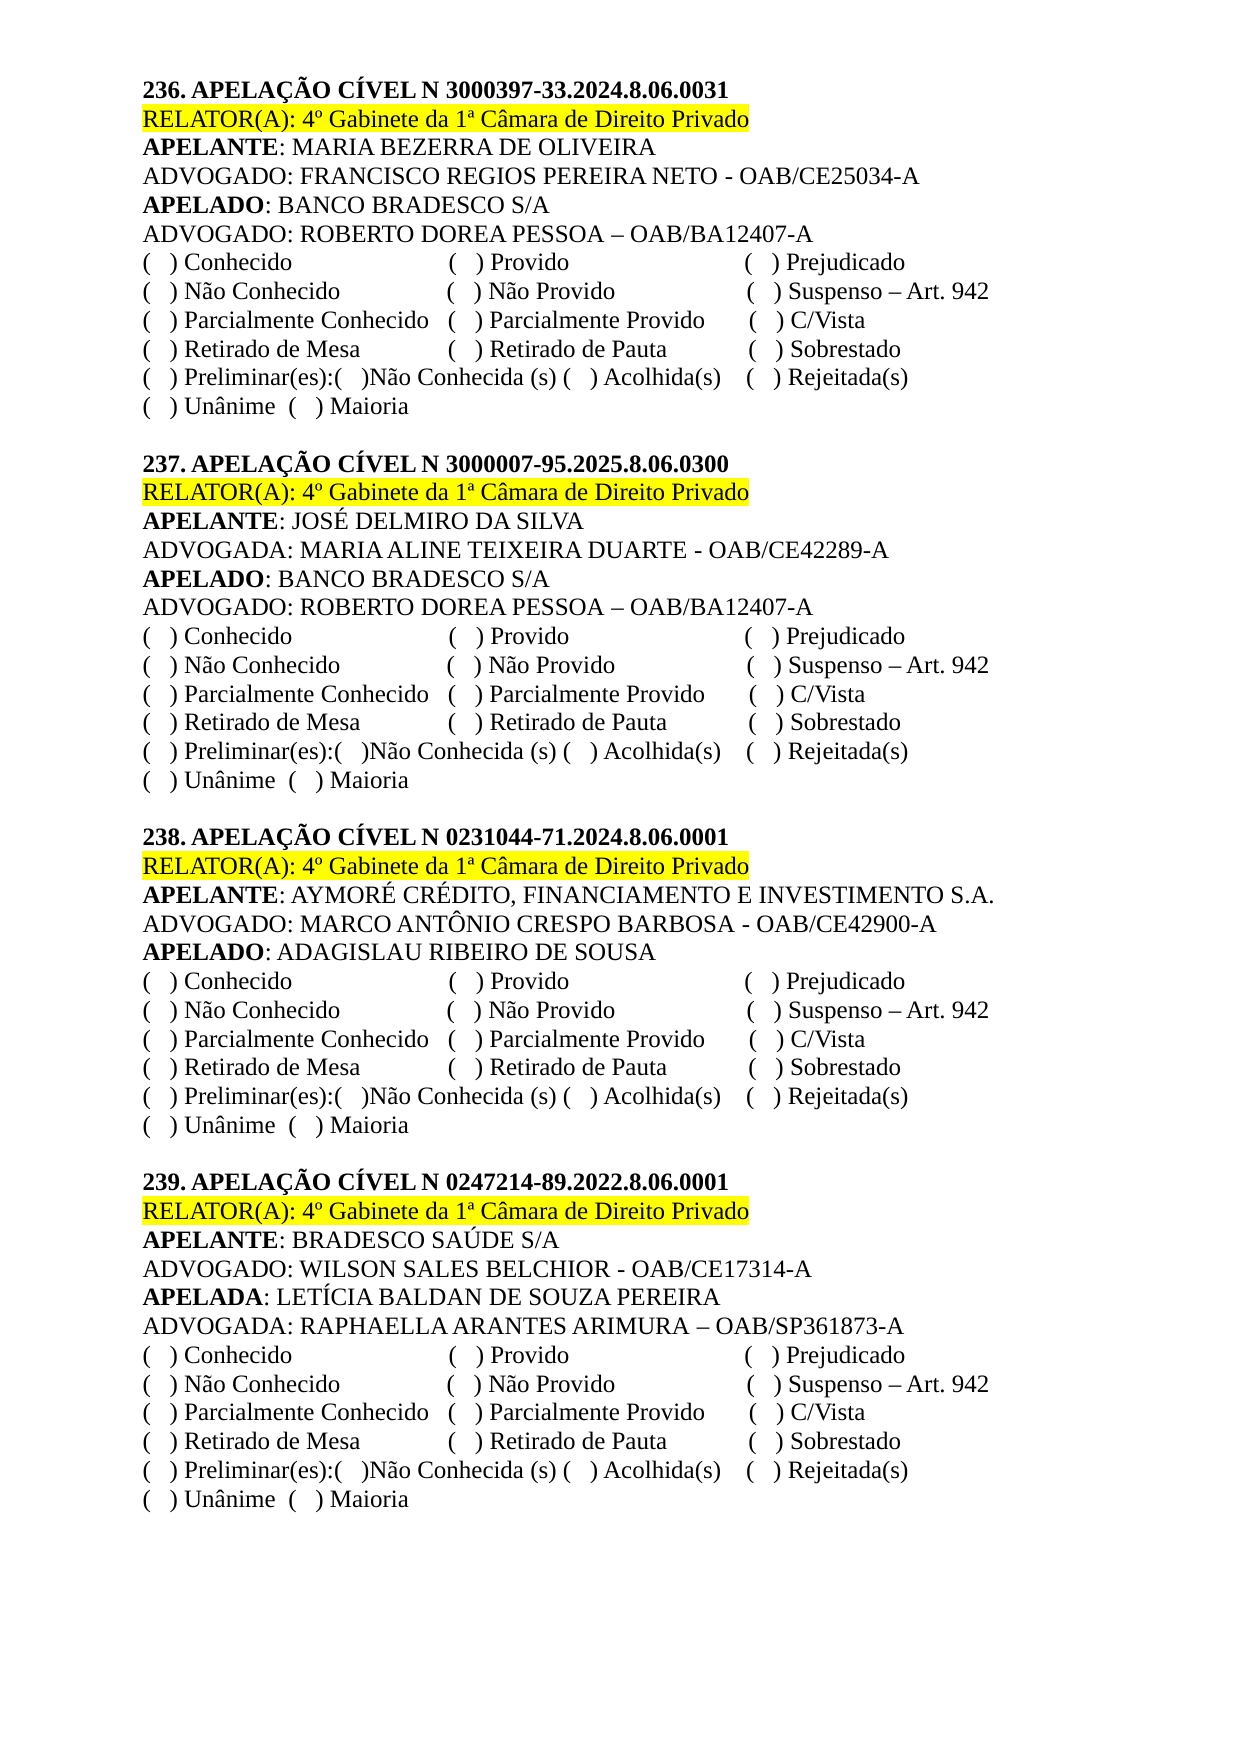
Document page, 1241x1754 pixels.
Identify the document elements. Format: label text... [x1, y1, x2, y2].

text ( ) Preliminar(es):( )Não Conhecida (s) ( ) Acolhida(s) ( ) Rejeitada(s) [142, 362, 1158, 391]
text ( ) Não Conhecido ( ) Não Provido ( ) Suspenso – Art. 942 [142, 1369, 1158, 1397]
text ( ) Retirado de Mesa ( ) Retirado de Pauta ( ) Sobrestado [142, 334, 1158, 362]
text ( ) Conhecido ( ) Provido ( ) Prejudicado [142, 966, 1141, 995]
text ( ) Parcialmente Conhecido ( ) Parcialmente Provido ( ) C/Vista [142, 1024, 1158, 1052]
text ( ) Não Conhecido ( ) Não Provido ( ) Suspenso – Art. 942 [142, 995, 1158, 1024]
text ( ) Retirado de Mesa ( ) Retirado de Pauta ( ) Sobrestado [142, 1052, 1158, 1081]
text ( ) Unânime ( ) Maioria 238. APELAÇÃO CÍVEL N 0231044-71.2024.8.06.0001 RELATOR(A): 4º Gabinete da 1ª Câmara de Direito Privado APELANTE: AYMORÉ CRÉDITO, FINANCIAMENTO E INVESTIMENTO S.A. ADVOGADO: MARCO ANTÔNIO CRESPO BARBOSA - OAB/CE42900-A APELADO: ADAGISLAU RIBEIRO DE SOUSA [142, 765, 1141, 966]
text ( ) Unânime ( ) Maioria 237. APELAÇÃO CÍVEL N 3000007-95.2025.8.06.0300 RELATOR(A): 4º Gabinete da 1ª Câmara de Direito Privado APELANTE: JOSÉ DELMIRO DA SILVA ADVOGADA: MARIA ALINE TEIXEIRA DUARTE - OAB/CE42289-A APELADO: BANCO BRADESCO S/A ADVOGADO: ROBERTO DOREA PESSOA – OAB/BA12407-A [142, 391, 1141, 621]
text ( ) Parcialmente Conhecido ( ) Parcialmente Provido ( ) C/Vista [142, 679, 1158, 707]
text ( ) Preliminar(es):( )Não Conhecida (s) ( ) Acolhida(s) ( ) Rejeitada(s) [142, 1455, 1158, 1484]
text ( ) Unânime ( ) Maioria [142, 1484, 1141, 1570]
text 236. APELAÇÃO CÍVEL N 3000397-33.2024.8.06.0031 RELATOR(A): 4º Gabinete da 1ª Câmara de Direito Privado APELANTE: MARIA BEZERRA DE OLIVEIRA ADVOGADO: FRANCISCO REGIOS PEREIRA NETO - OAB/CE25034-A APELADO: BANCO BRADESCO S/A ADVOGADO: ROBERTO DOREA PESSOA – OAB/BA12407-A [142, 75, 1141, 247]
text ( ) Conhecido ( ) Provido ( ) Prejudicado [142, 621, 1141, 650]
text ( ) Preliminar(es):( )Não Conhecida (s) ( ) Acolhida(s) ( ) Rejeitada(s) [142, 736, 1158, 765]
text ( ) Retirado de Mesa ( ) Retirado de Pauta ( ) Sobrestado [142, 707, 1158, 736]
text ( ) Não Conhecido ( ) Não Provido ( ) Suspenso – Art. 942 [142, 650, 1158, 679]
text ( ) Preliminar(es):( )Não Conhecida (s) ( ) Acolhida(s) ( ) Rejeitada(s) [142, 1081, 1158, 1110]
text ( ) Conhecido ( ) Provido ( ) Prejudicado [142, 247, 1141, 276]
text ( ) Não Conhecido ( ) Não Provido ( ) Suspenso – Art. 942 [142, 276, 1158, 305]
text ( ) Conhecido ( ) Provido ( ) Prejudicado [142, 1340, 1141, 1369]
text ( ) Parcialmente Conhecido ( ) Parcialmente Provido ( ) C/Vista [142, 1397, 1158, 1426]
text ( ) Retirado de Mesa ( ) Retirado de Pauta ( ) Sobrestado [142, 1426, 1158, 1455]
text ( ) Unânime ( ) Maioria 239. APELAÇÃO CÍVEL N 0247214-89.2022.8.06.0001 RELATOR(A): 4º Gabinete da 1ª Câmara de Direito Privado APELANTE: BRADESCO SAÚDE S/A ADVOGADO: WILSON SALES BELCHIOR - OAB/CE17314-A APELADA: LETÍCIA BALDAN DE SOUZA PEREIRA ADVOGADA: RAPHAELLA ARANTES ARIMURA – OAB/SP361873-A [142, 1110, 1141, 1340]
text ( ) Parcialmente Conhecido ( ) Parcialmente Provido ( ) C/Vista [142, 305, 1158, 334]
